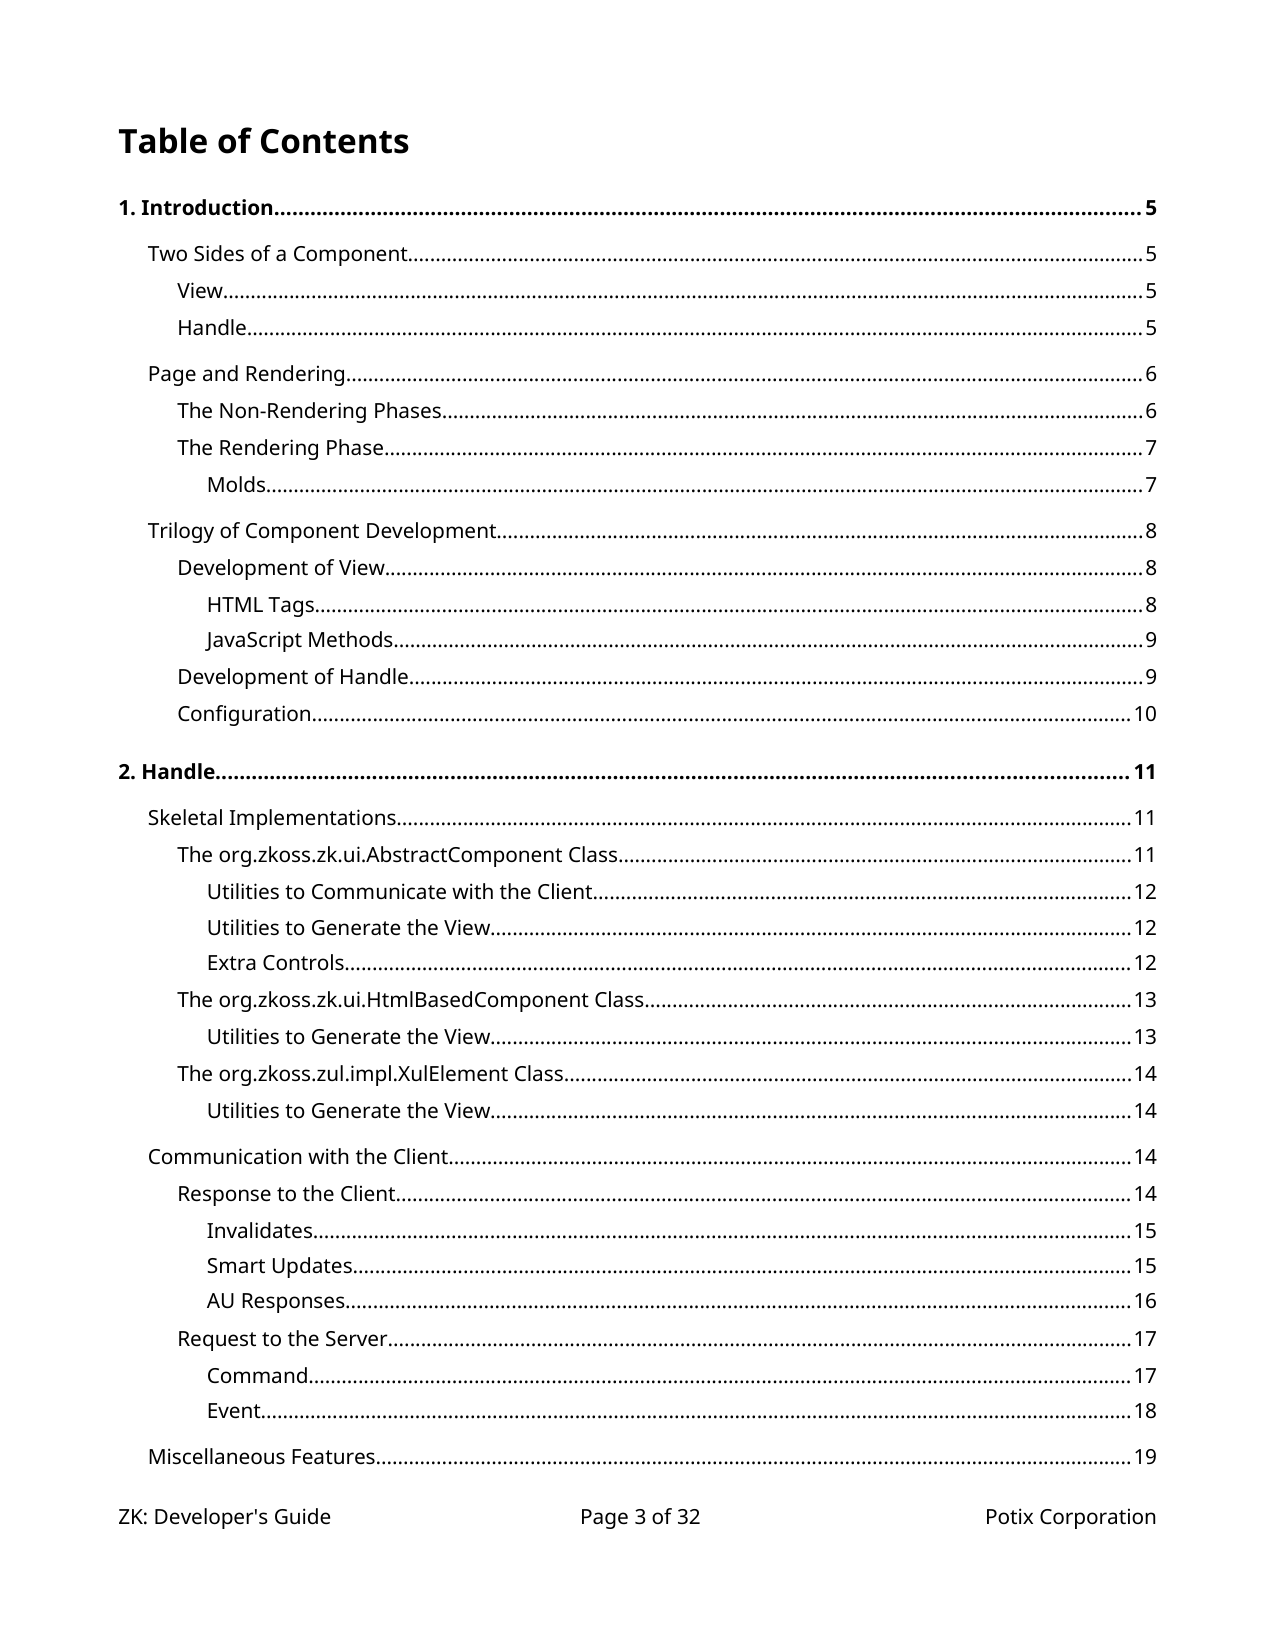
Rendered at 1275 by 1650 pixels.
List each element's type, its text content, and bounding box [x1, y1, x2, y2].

text Utilities to Communicate with the Client 12 [207, 877, 1157, 906]
text Handle 5 [177, 313, 1157, 341]
text Page and Rendering 6 [148, 359, 1157, 387]
text Utilities to Generate the View 12 [207, 913, 1157, 941]
text Request to the Server 17 [177, 1324, 1157, 1352]
text Molds 7 [207, 470, 1157, 498]
text The org.zkoss.zk.ui.HtmlBasedComponent Class 13 [177, 985, 1157, 1013]
text Utilities to Generate the View 14 [207, 1096, 1157, 1124]
text Extra Controls 12 [207, 948, 1157, 976]
text View 5 [177, 276, 1157, 304]
text 1. Introduction 5 [118, 193, 1157, 221]
text Two Sides of a Component 5 [148, 239, 1157, 267]
text Skeletal Implementations 11 [148, 803, 1157, 831]
text The org.zkoss.zul.impl.XulElement Class 14 [177, 1059, 1157, 1087]
text Development of View 8 [177, 553, 1157, 581]
text Response to the Client 14 [177, 1179, 1157, 1207]
text Configuration 10 [177, 699, 1157, 728]
text Miscellaneous Features 19 [148, 1442, 1157, 1470]
text The Rendering Phase 7 [177, 433, 1157, 461]
text 2. Handle 11 [118, 757, 1157, 786]
text JavaScript Methods 9 [207, 625, 1157, 654]
text Communication with the Client 14 [148, 1142, 1157, 1170]
text Event 18 [207, 1396, 1157, 1424]
text AU Responses 16 [207, 1287, 1157, 1315]
subtitle Table of Contents [118, 118, 1157, 163]
text Development of Handle 9 [177, 662, 1157, 691]
text Trilogy of Component Development 8 [148, 516, 1157, 544]
text Invalidates 15 [207, 1216, 1157, 1244]
text HTML Tags 8 [207, 590, 1157, 618]
text The Non-Rendering Phases 6 [177, 396, 1157, 424]
text Smart Updates 15 [207, 1251, 1157, 1280]
text Utilities to Generate the View 13 [207, 1022, 1157, 1050]
text Command 17 [207, 1361, 1157, 1389]
text The org.zkoss.zk.ui.AbstractComponent Class 11 [177, 840, 1157, 868]
